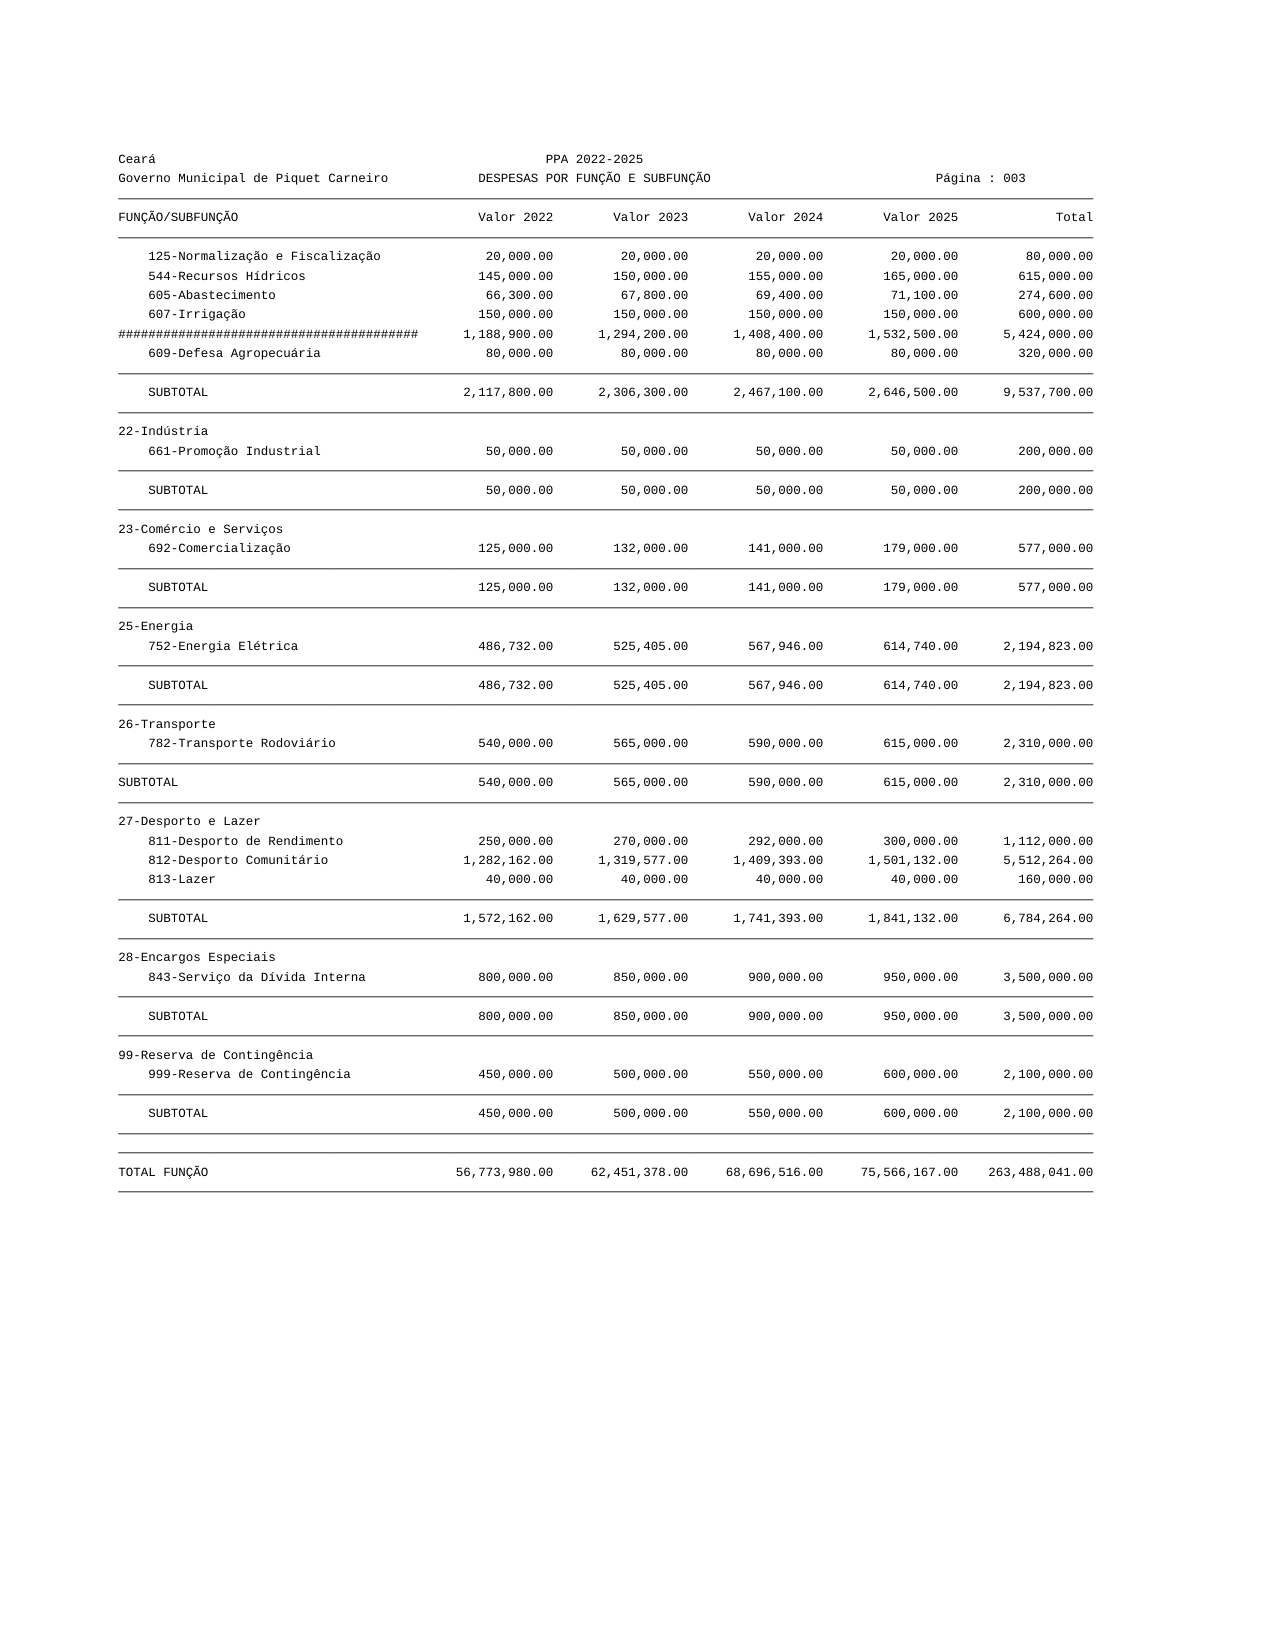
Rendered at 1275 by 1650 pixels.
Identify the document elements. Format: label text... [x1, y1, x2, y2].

text Ceará PPA 2022-2025 Governo Municipal de Piquet Carneiro DESPESAS POR FUNÇÃO E SUBFUNÇÃO Página : 003 —————————————————————————————————————————————————————————————————————————————————————————————————————————————————————————————————— FUNÇÃO/SUBFUNÇÃO Valor 2022 Valor 2023 Valor 2024 Valor 2025 Total —————————————————————————————————————————————————————————————————————————————————————————————————————————————————————————————————— 125-Normalização e Fiscalização 20,000.00 20,000.00 20,000.00 20,000.00 80,000.00 544-Recursos Hídricos 145,000.00 150,000.00 155,000.00 165,000.00 615,000.00 605-Abastecimento 66,300.00 67,800.00 69,400.00 71,100.00 274,600.00 607-Irrigação 150,000.00 150,000.00 150,000.00 150,000.00 600,000.00 ######################################## 1,188,900.00 1,294,200.00 1,408,400.00 1,532,500.00 5,424,000.00 609-Defesa Agropecuária 80,000.00 80,000.00 80,000.00 80,000.00 320,000.00 —————————————————————————————————————————————————————————————————————————————————————————————————————————————————————————————————— SUBTOTAL 2,117,800.00 2,306,300.00 2,467,100.00 2,646,500.00 9,537,700.00 —————————————————————————————————————————————————————————————————————————————————————————————————————————————————————————————————— 22-Indústria 661-Promoção Industrial 50,000.00 50,000.00 50,000.00 50,000.00 200,000.00 —————————————————————————————————————————————————————————————————————————————————————————————————————————————————————————————————— SUBTOTAL 50,000.00 50,000.00 50,000.00 50,000.00 200,000.00 —————————————————————————————————————————————————————————————————————————————————————————————————————————————————————————————————— 23-Comércio e Serviços 692-Comercialização 125,000.00 132,000.00 141,000.00 179,000.00 577,000.00 —————————————————————————————————————————————————————————————————————————————————————————————————————————————————————————————————— SUBTOTAL 125,000.00 132,000.00 141,000.00 179,000.00 577,000.00 —————————————————————————————————————————————————————————————————————————————————————————————————————————————————————————————————— 25-Energia 752-Energia Elétrica 486,732.00 525,405.00 567,946.00 614,740.00 2,194,823.00 —————————————————————————————————————————————————————————————————————————————————————————————————————————————————————————————————— SUBTOTAL 486,732.00 525,405.00 567,946.00 614,740.00 2,194,823.00 —————————————————————————————————————————————————————————————————————————————————————————————————————————————————————————————————— 26-Transporte 782-Transporte Rodoviário 540,000.00 565,000.00 590,000.00 615,000.00 2,310,000.00 —————————————————————————————————————————————————————————————————————————————————————————————————————————————————————————————————— SUBTOTAL 540,000.00 565,000.00 590,000.00 615,000.00 2,310,000.00 —————————————————————————————————————————————————————————————————————————————————————————————————————————————————————————————————— 27-Desporto e Lazer 811-Desporto de Rendimento 250,000.00 270,000.00 292,000.00 300,000.00 1,112,000.00 812-Desporto Comunitário 1,282,162.00 1,319,577.00 1,409,393.00 1,501,132.00 5,512,264.00 813-Lazer 40,000.00 40,000.00 40,000.00 40,000.00 160,000.00 —————————————————————————————————————————————————————————————————————————————————————————————————————————————————————————————————— SUBTOTAL 1,572,162.00 1,629,577.00 1,741,393.00 1,841,132.00 6,784,264.00 —————————————————————————————————————————————————————————————————————————————————————————————————————————————————————————————————— 28-Encargos Especiais 843-Serviço da Dívida Interna 800,000.00 850,000.00 900,000.00 950,000.00 3,500,000.00 —————————————————————————————————————————————————————————————————————————————————————————————————————————————————————————————————— SUBTOTAL 800,000.00 850,000.00 900,000.00 950,000.00 3,500,000.00 —————————————————————————————————————————————————————————————————————————————————————————————————————————————————————————————————— 99-Reserva de Contingência 999-Reserva de Contingência 450,000.00 500,000.00 550,000.00 600,000.00 2,100,000.00 —————————————————————————————————————————————————————————————————————————————————————————————————————————————————————————————————— SUBTOTAL 450,000.00 500,000.00 550,000.00 600,000.00 2,100,000.00 —————————————————————————————————————————————————————————————————————————————————————————————————————————————————————————————————— —————————————————————————————————————————————————————————————————————————————————————————————————————————————————————————————————— TOTAL FUNÇÃO 56,773,980.00 62,451,378.00 68,696,516.00 75,566,167.00 263,488,041.00 —————————————————————————————————————————————————————————————————————————————————————————————————————————————————————————————————— [118, 148, 1157, 1219]
